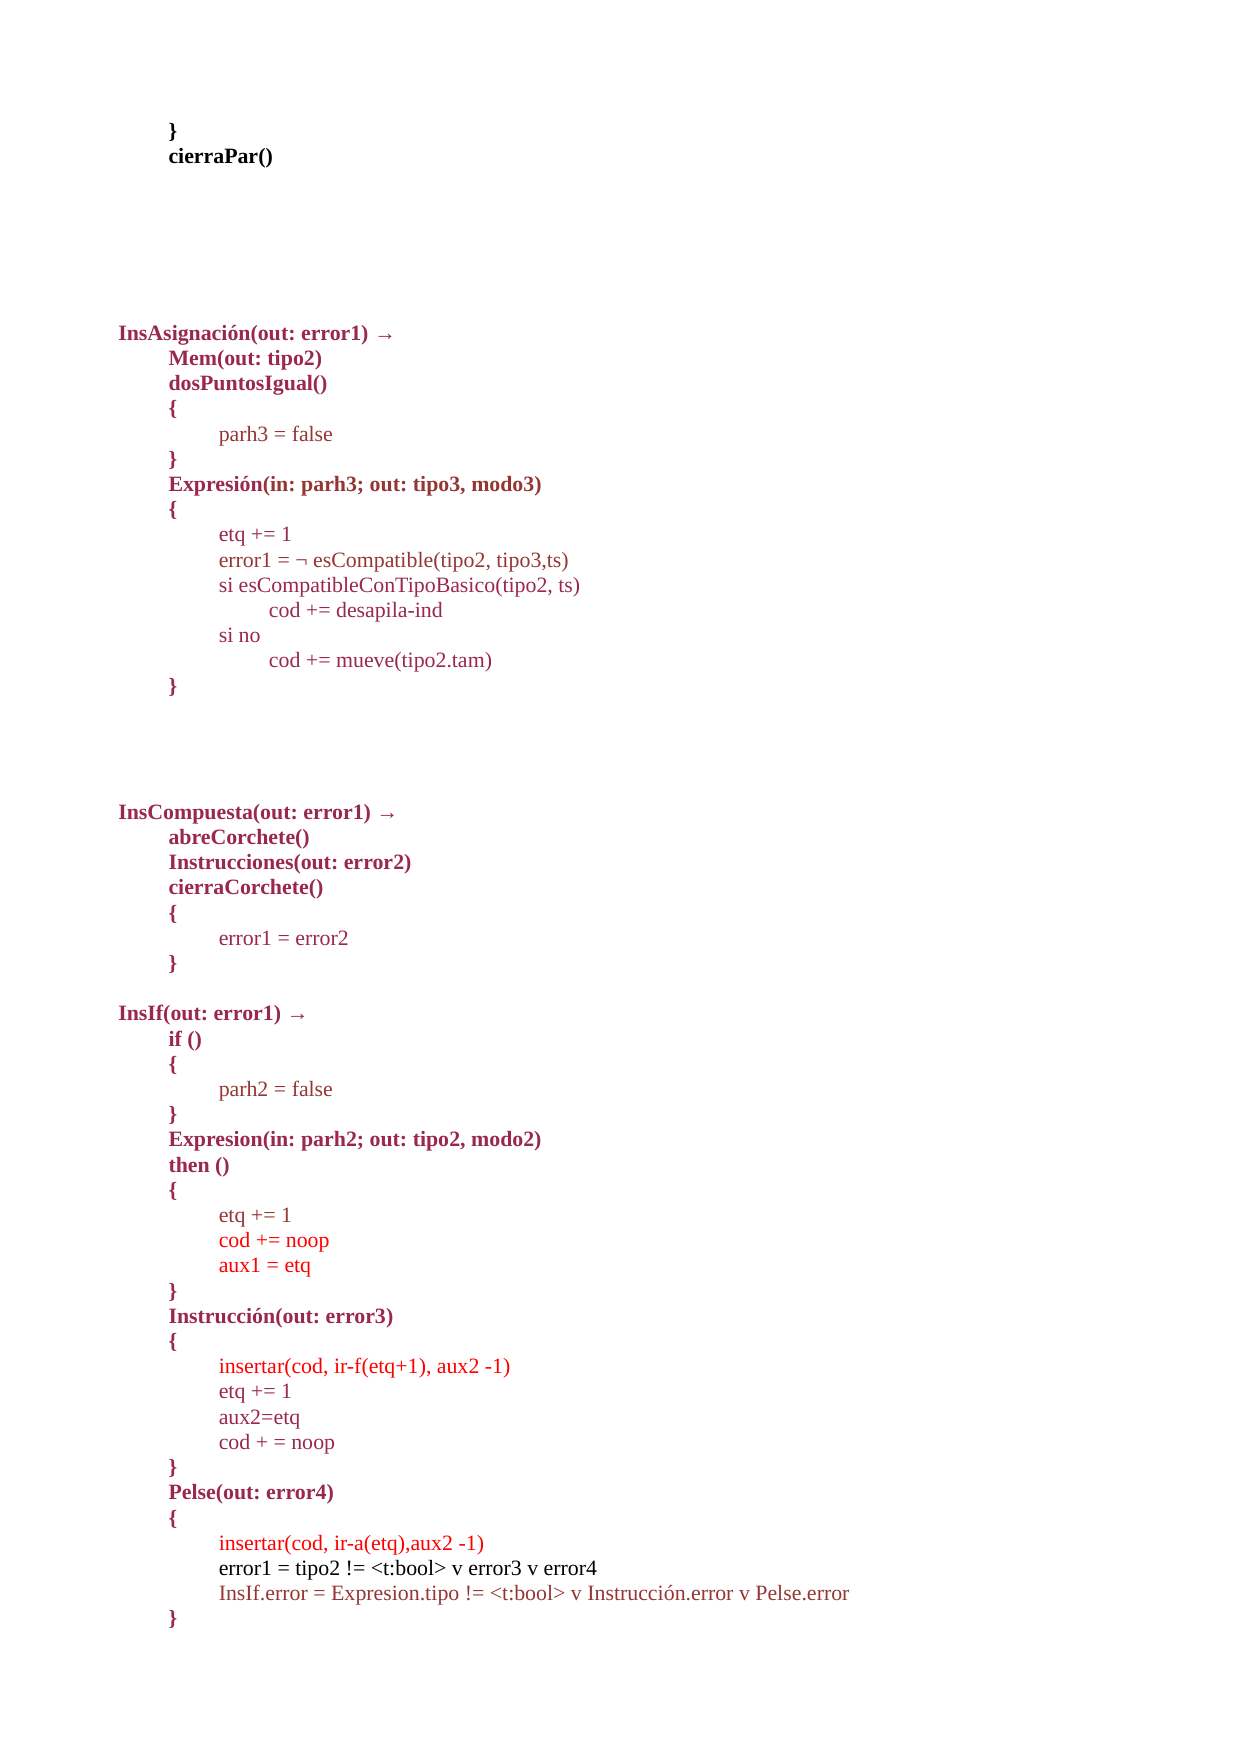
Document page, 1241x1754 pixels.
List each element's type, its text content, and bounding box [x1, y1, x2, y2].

text { [168, 899, 1122, 925]
text } [168, 1605, 1122, 1631]
text { [168, 1051, 1122, 1076]
text aux2=etq [118, 1404, 1122, 1429]
text cod += desapila-ind [168, 597, 1122, 622]
text insertar(cod, ir-f(etq+1), aux2 -1) [168, 1353, 1122, 1378]
text { [168, 496, 1122, 521]
text etq += 1 [168, 521, 1122, 547]
text abreCorchete() [118, 824, 1122, 849]
text parh2 = false [168, 1076, 1122, 1101]
text error1 = error2 [168, 925, 1122, 950]
text } [168, 1278, 1122, 1303]
text { [168, 1177, 1122, 1202]
text } [168, 673, 1122, 698]
text insertar(cod, ir-a(etq),aux2 -1) [168, 1530, 1122, 1555]
text error1 = tipo2 != <t:bool> v error3 v error4 [168, 1555, 1122, 1580]
text cod + = noop [118, 1429, 1122, 1454]
text cod += mueve(tipo2.tam) [168, 647, 1122, 673]
text etq += 1 [118, 1378, 1122, 1404]
text cierraCorchete() [168, 874, 1122, 899]
text InsAsignación(out: error1) → [118, 320, 1122, 345]
text if () [118, 1026, 1122, 1051]
text si no [168, 622, 1122, 647]
text } [168, 446, 1122, 471]
text Instrucciones(out: error2) [168, 849, 1122, 874]
text } [168, 1101, 1122, 1126]
text Mem(out: tipo2) [168, 345, 1122, 370]
text Expresion(in: parh2; out: tipo2, modo2) [168, 1126, 1122, 1152]
text cierraPar() [168, 143, 1122, 168]
text Pelse(out: error4) [168, 1479, 1122, 1504]
text { [168, 1328, 1122, 1353]
text } [168, 950, 1122, 975]
text } [168, 118, 1122, 143]
text InsIf.error = Expresion.tipo != <t:bool> v Instrucción.error v Pelse.error [168, 1580, 1122, 1605]
text InsCompuesta(out: error1) → [118, 799, 1122, 824]
text si esCompatibleConTipoBasico(tipo2, ts) [168, 572, 1122, 597]
text etq += 1 [168, 1202, 1122, 1227]
text } [168, 1454, 1122, 1479]
text then () [168, 1152, 1122, 1177]
text dosPuntosIgual() [168, 370, 1122, 395]
text Expresión(in: parh3; out: tipo3, modo3) [168, 471, 1122, 496]
text error1 = ¬ esCompatible(tipo2, tipo3,ts) [168, 547, 1122, 572]
text Instrucción(out: error3) [168, 1303, 1122, 1328]
text parh3 = false [168, 421, 1122, 446]
text InsIf(out: error1) → [118, 1000, 1122, 1026]
text { [168, 1504, 1122, 1530]
text { [168, 395, 1122, 421]
text aux1 = etq [168, 1252, 1122, 1278]
text cod += noop [168, 1227, 1122, 1252]
